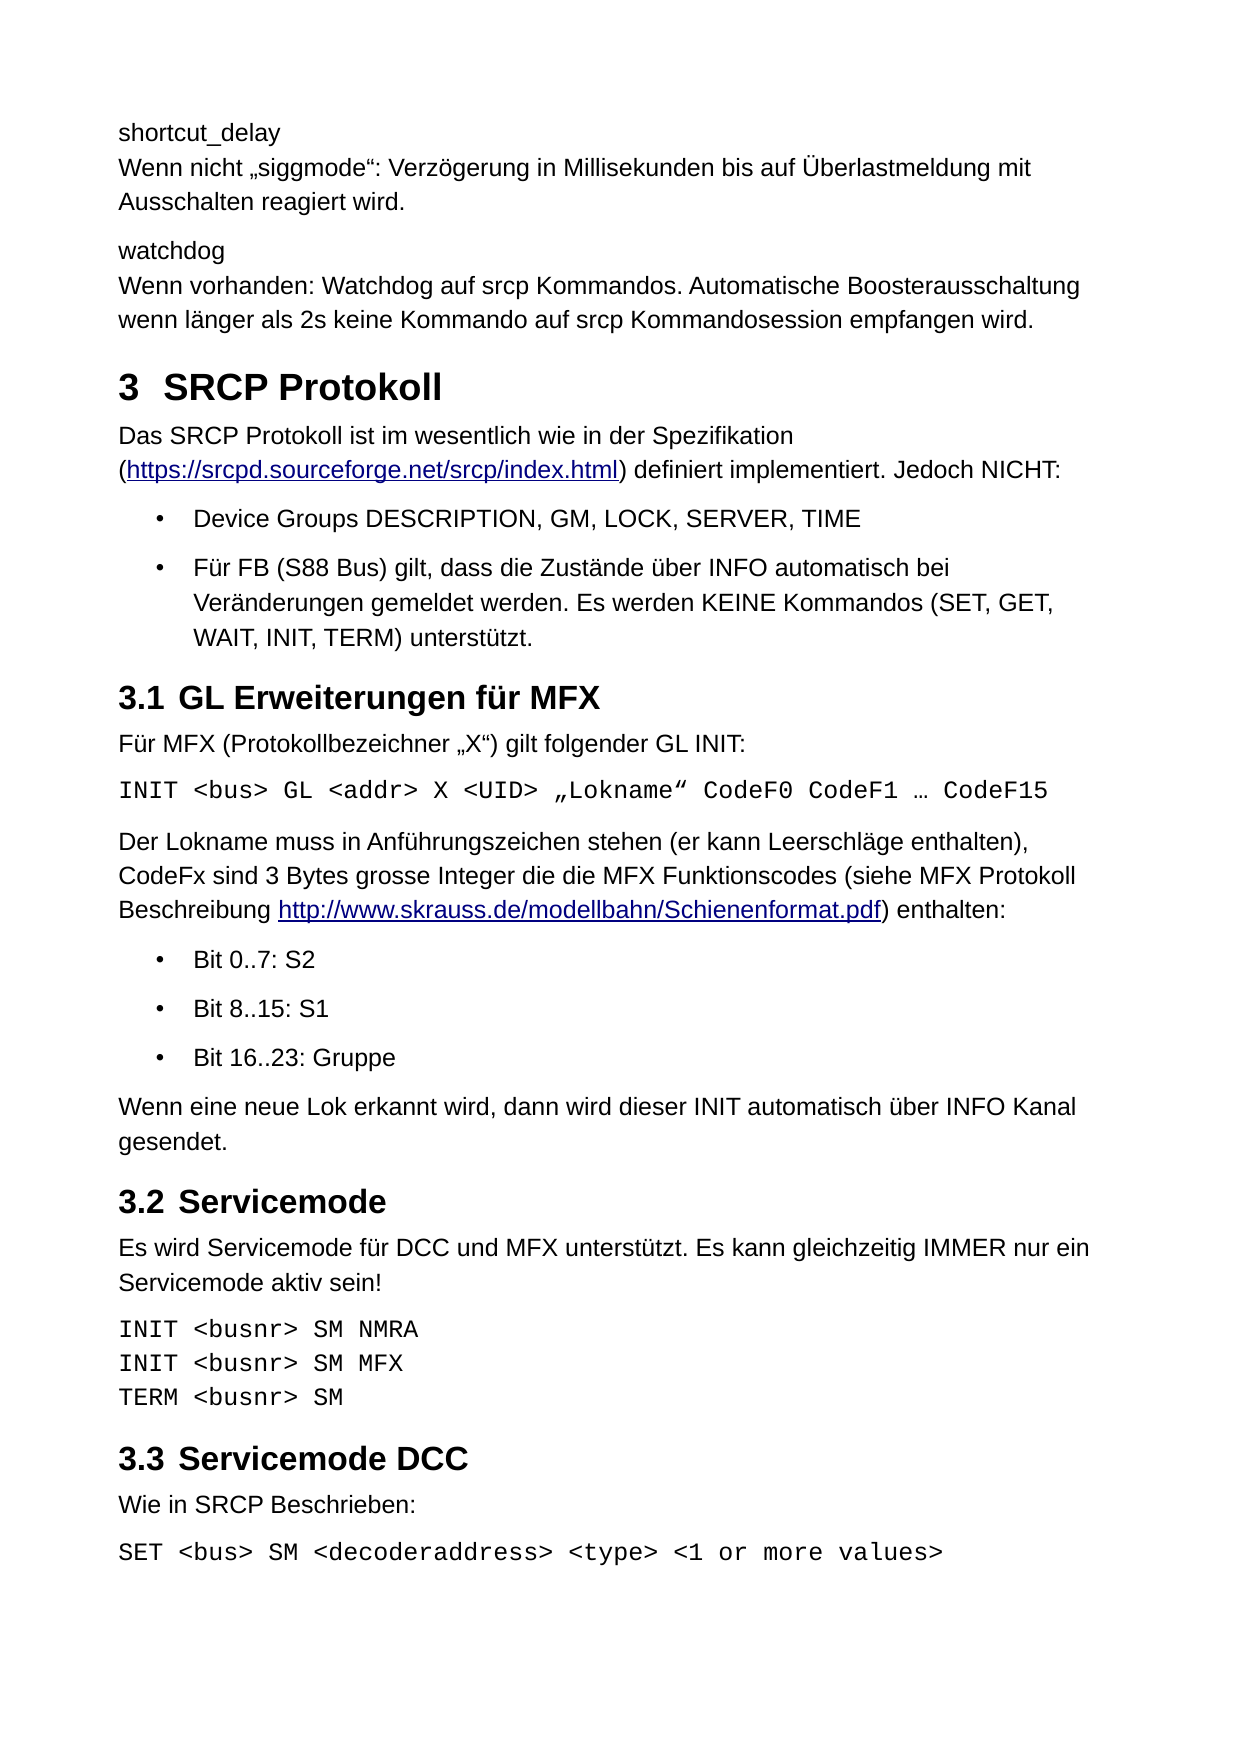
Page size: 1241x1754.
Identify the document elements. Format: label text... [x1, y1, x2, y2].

text watchdog Wenn vorhanden: Watchdog auf srcp Kommandos. Automatische Boosterausschaltung wenn länger als 2s keine Kommando auf srcp Kommandosession empfangen wird. [118, 236, 1122, 334]
text shortcut_delay Wenn nicht „siggmode“: Verzögerung in Millisekunden bis auf Überlastmeldung mit Ausschalten reagiert wird. [118, 118, 1122, 216]
text Wenn eine neue Lok erkannt wird, dann wird dieser INIT automatisch über INFO Kanal gesendet. [118, 1092, 1122, 1155]
subtitle SRCP Protokoll [118, 364, 1122, 408]
text Für MFX (Protokollbezeichner „X“) gilt folgender GL INIT: [118, 729, 1122, 758]
text SET <bus> SM <decoderaddress> <type> <1 or more values> [118, 1539, 1122, 1568]
text Es wird Servicemode für DCC und MFX unterstützt. Es kann gleichzeitig IMMER nur ein Servicemode aktiv sein! [118, 1233, 1122, 1296]
text Wie in SRCP Beschrieben: [118, 1490, 1122, 1519]
text Das SRCP Protokoll ist im wesentlich wie in der Spezifikation (https://srcpd.sourceforge.net/srcp/index.html) definiert implementiert. Jedoch NICHT: [118, 421, 1122, 484]
list Device Groups DESCRIPTION, GM, LOCK, SERVER, TIME [156, 504, 1122, 533]
subtitle Servicemode DCC [118, 1439, 1122, 1478]
list Bit 0..7: S2 [156, 944, 1122, 973]
list Für FB (S88 Bus) gilt, dass die Zustände über INFO automatisch bei Veränderungen gemeldet werden. Es werden KEINE Kommandos (SET, GET, WAIT, INIT, TERM) unterstützt. [156, 553, 1122, 651]
subtitle Servicemode [118, 1182, 1122, 1221]
text INIT <bus> GL <addr> X <UID> „Lokname“ CodeF0 CodeF1 … CodeF15 [118, 778, 1122, 806]
text INIT <busnr> SM NMRA INIT <busnr> SM MFX TERM <busnr> SM [118, 1317, 1122, 1413]
subtitle GL Erweiterungen für MFX [118, 678, 1122, 716]
list Bit 8..15: S1 [156, 994, 1122, 1023]
list Bit 16..23: Gruppe [156, 1043, 1122, 1072]
text Der Lokname muss in Anführungszeichen stehen (er kann Leerschläge enthalten), CodeFx sind 3 Bytes grosse Integer die die MFX Funktionscodes (siehe MFX Protokoll Beschreibung http://www.skrauss.de/modellbahn/Schienenformat.pdf) enthalten: [118, 827, 1122, 924]
